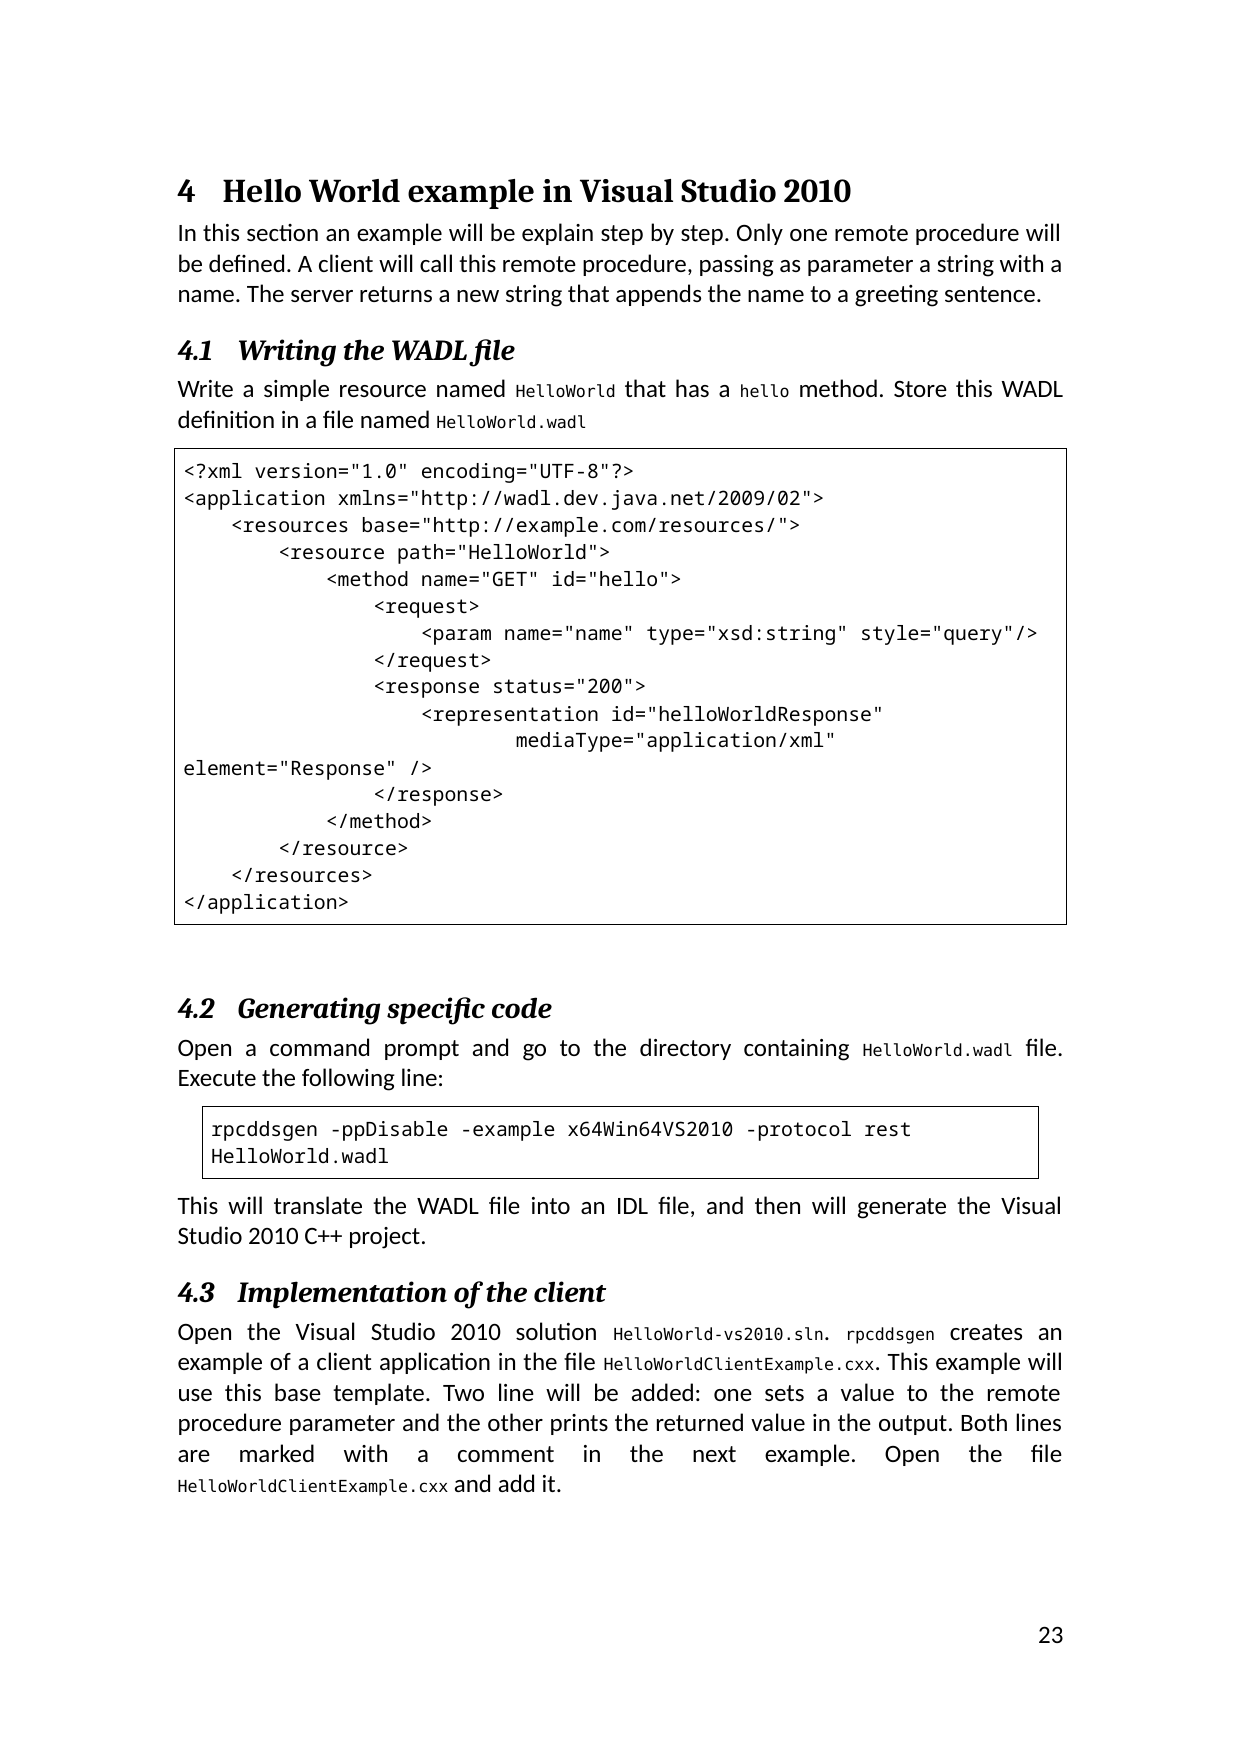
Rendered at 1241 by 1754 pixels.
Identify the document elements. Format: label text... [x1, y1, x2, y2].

text rpcddsgen -ppDisable -example x64Win64VS2010 -protocol rest HelloWorld.wadl [211, 1115, 1029, 1169]
text <?xml version="1.0" encoding="UTF-8"?> <application xmlns="http://wadl.dev.java.net/2009/02"> <resources base="http://example.com/resources/"> <resource path="HelloWorld"> <method name="GET" id="hello"> <request> <param name="name" type="xsd:string" style="query"/> [183, 457, 1057, 646]
text </request> <response status="200"> <representation id="helloWorldResponse" [183, 646, 1057, 727]
text mediaType="application/xml" element="Response" /> </response> </method> </resource> </resources> </application> [183, 727, 1057, 916]
subtitle Hello World example in Visual Studio 2010 [177, 173, 1063, 211]
text In this section an example will be explain step by step. Only one remote procedure will be defined. A client will call this remote procedure, passing as parameter a string with a name. The server returns a new string that appends the name to a greeting sentence. [177, 217, 1063, 309]
subtitle Writing the WADL file [177, 334, 1063, 367]
text Open a command prompt and go to the directory containing HelloWorld.wadl file. Execute the following line: [177, 1032, 1063, 1093]
subtitle Generating specific code [177, 992, 1063, 1026]
subtitle Implementation of the client [177, 1276, 1063, 1309]
text Write a simple resource named HelloWorld that has a hello method. Store this WADL definition in a file named HelloWorld.wadl [177, 373, 1063, 434]
text This will translate the WADL file into an IDL file, and then will generate the Visual Studio 2010 C++ project. [177, 1093, 1063, 1251]
text Open the Visual Studio 2010 solution HelloWorld-vs2010.sln. rpcddsgen creates an example of a client application in the file HelloWorldClientExample.cxx. This example will use this base template. Two line will be added: one sets a value to the remote procedure parameter and the other prints the returned value in the output. Both lines are marked with a comment in the next example. Open the file HelloWorldClientExample.cxx and add it. [177, 1316, 1063, 1499]
